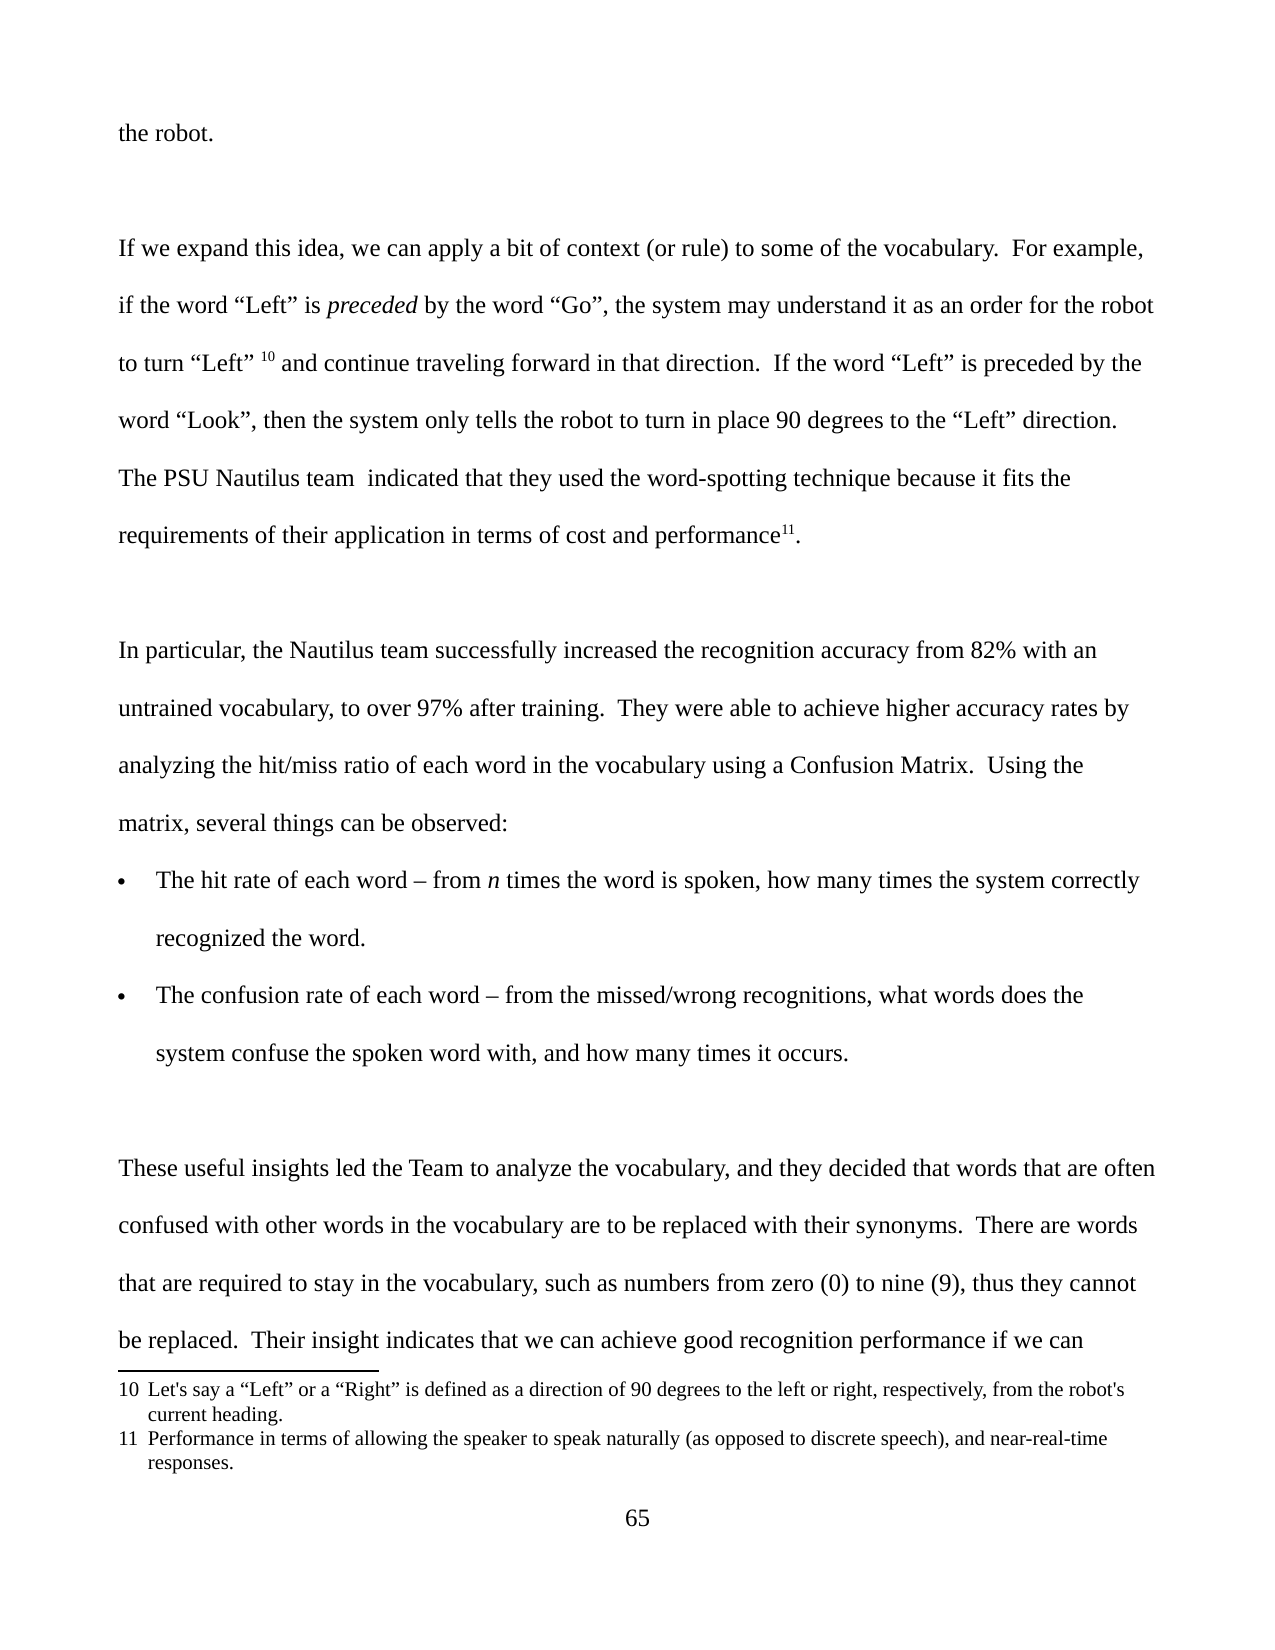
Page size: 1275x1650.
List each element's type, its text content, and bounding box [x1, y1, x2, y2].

text If we expand this idea, we can apply a bit of context (or rule) to some of the vocabulary. For example, if the word “Left” is preceded by the word “Go”, the system may understand it as an order for the robot to turn “Left” and continue traveling forward in that direction. If the word “Left” is preceded by the word “Look”, then the system only tells the robot to turn in place 90 degrees to the “Left” direction. The PSU Nautilus team indicated that they used the word-spotting technique because it fits the requirements of their application in terms of cost and performance. [118, 233, 1157, 549]
text In particular, the Nautilus team successfully increased the recognition accuracy from 82% with an untrained vocabulary, to over 97% after training. They were able to achieve higher accuracy rates by analyzing the hit/miss ratio of each word in the vocabulary using a Confusion Matrix. Using the matrix, several things can be observed: [118, 636, 1157, 837]
text Let's say a “Left” or a “Right” is defined as a direction of 90 degrees to the left or right, respectively, from the robot's current heading. [118, 1377, 1157, 1426]
text the robot. [118, 118, 1157, 147]
list The confusion rate of each word – from the missed/wrong recognitions, what words does the system confuse the spoken word with, and how many times it occurs. [118, 981, 1157, 1067]
text Performance in terms of allowing the speaker to speak naturally (as opposed to discrete speech), and near-real-time responses. [118, 1426, 1157, 1474]
list The hit rate of each word – from n times the word is spoken, how many times the system correctly recognized the word. [118, 866, 1157, 952]
text These useful insights led the Team to analyze the vocabulary, and they decided that words that are often confused with other words in the vocabulary are to be replaced with their synonyms. There are words that are required to stay in the vocabulary, such as numbers from zero (0) to nine (9), thus they cannot be replaced. Their insight indicates that we can achieve good recognition performance if we can [118, 1153, 1157, 1354]
